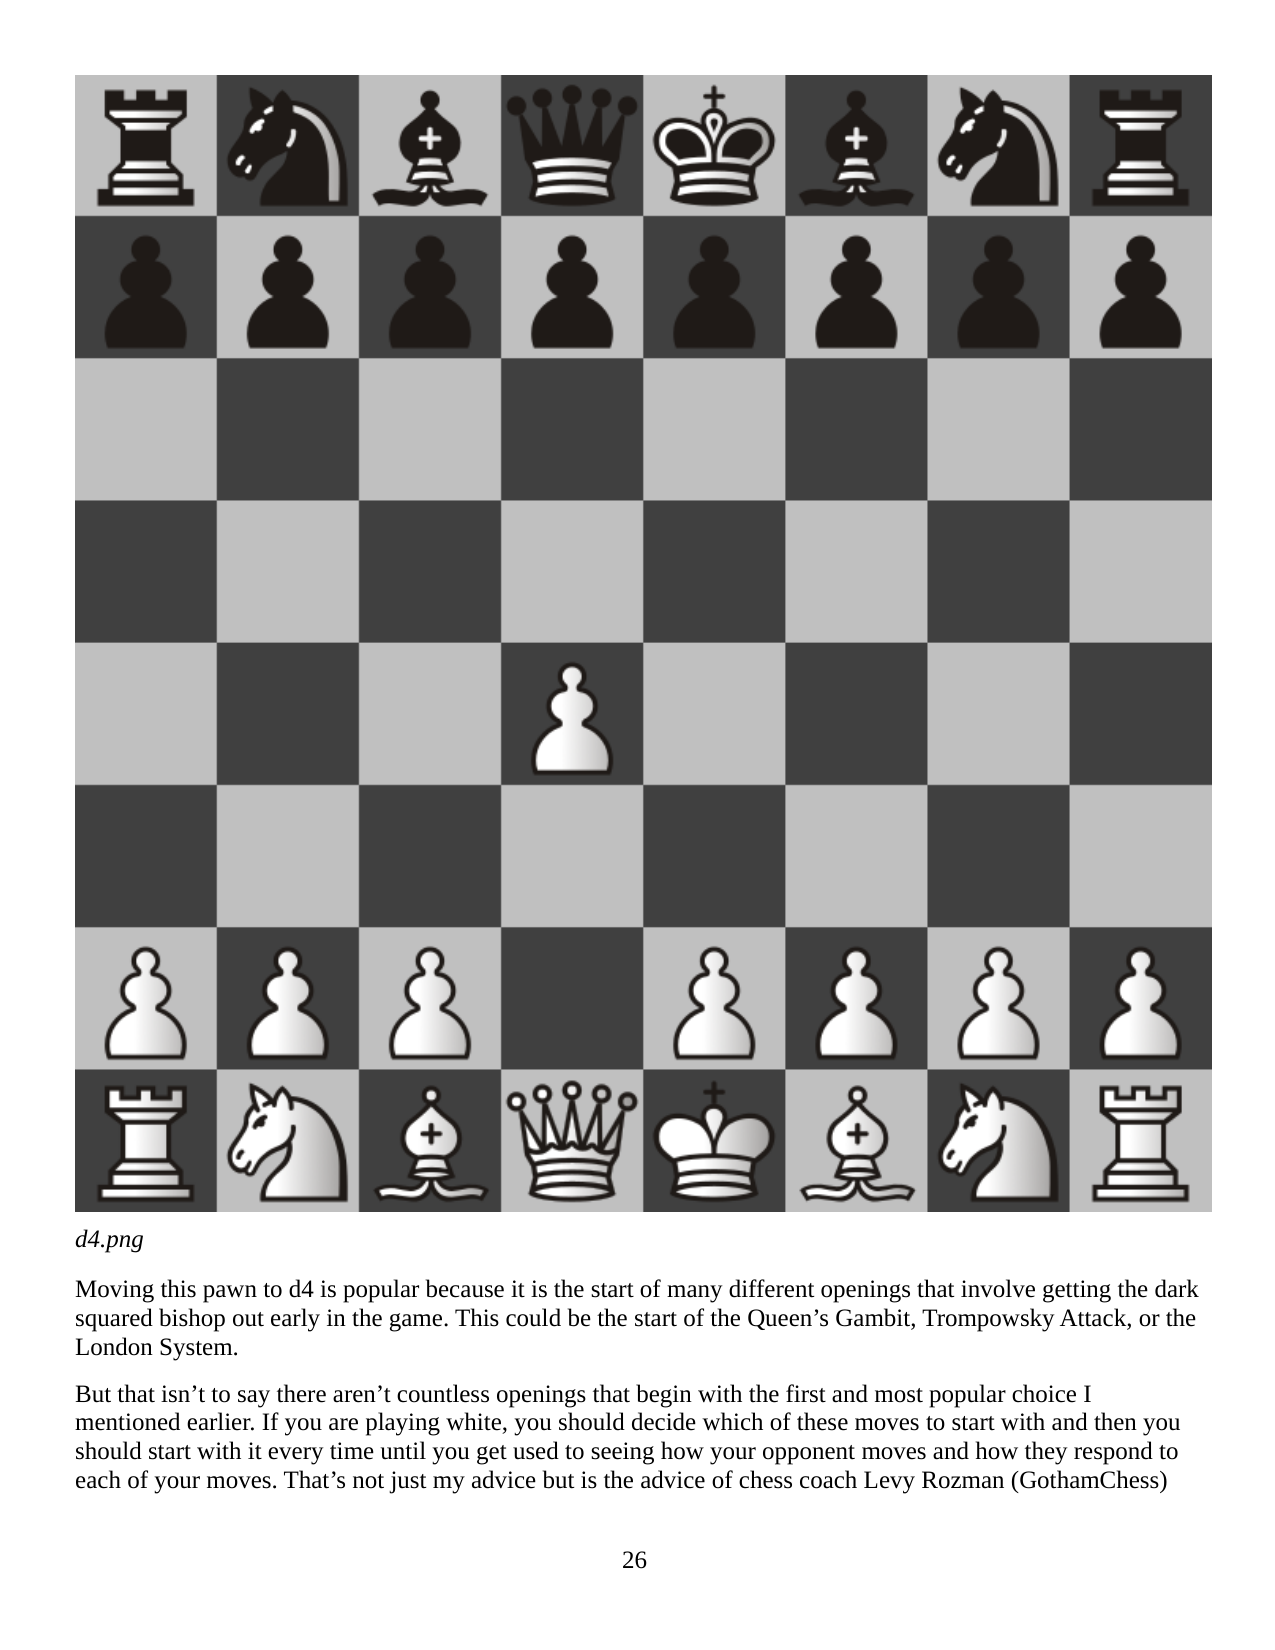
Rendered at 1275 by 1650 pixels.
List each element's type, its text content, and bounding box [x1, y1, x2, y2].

picture [75, 75, 1212, 1212]
text But that isn’t to say there aren’t countless openings that begin with the first and most popular choice I mentioned earlier. If you are playing white, you should decide which of these moves to start with and then you should start with it every time until you get used to seeing how your opponent moves and how they respond to each of your moves. That’s not just my advice but is the advice of chess coach Levy Rozman (GothamChess) [75, 1379, 1200, 1494]
text Moving this pawn to d4 is popular because it is the start of many different openings that involve getting the dark squared bishop out early in the game. This could be the start of the Queen’s Gambit, Trompowsky Attack, or the London System. [75, 1274, 1200, 1361]
text d4.png [75, 1224, 1200, 1253]
